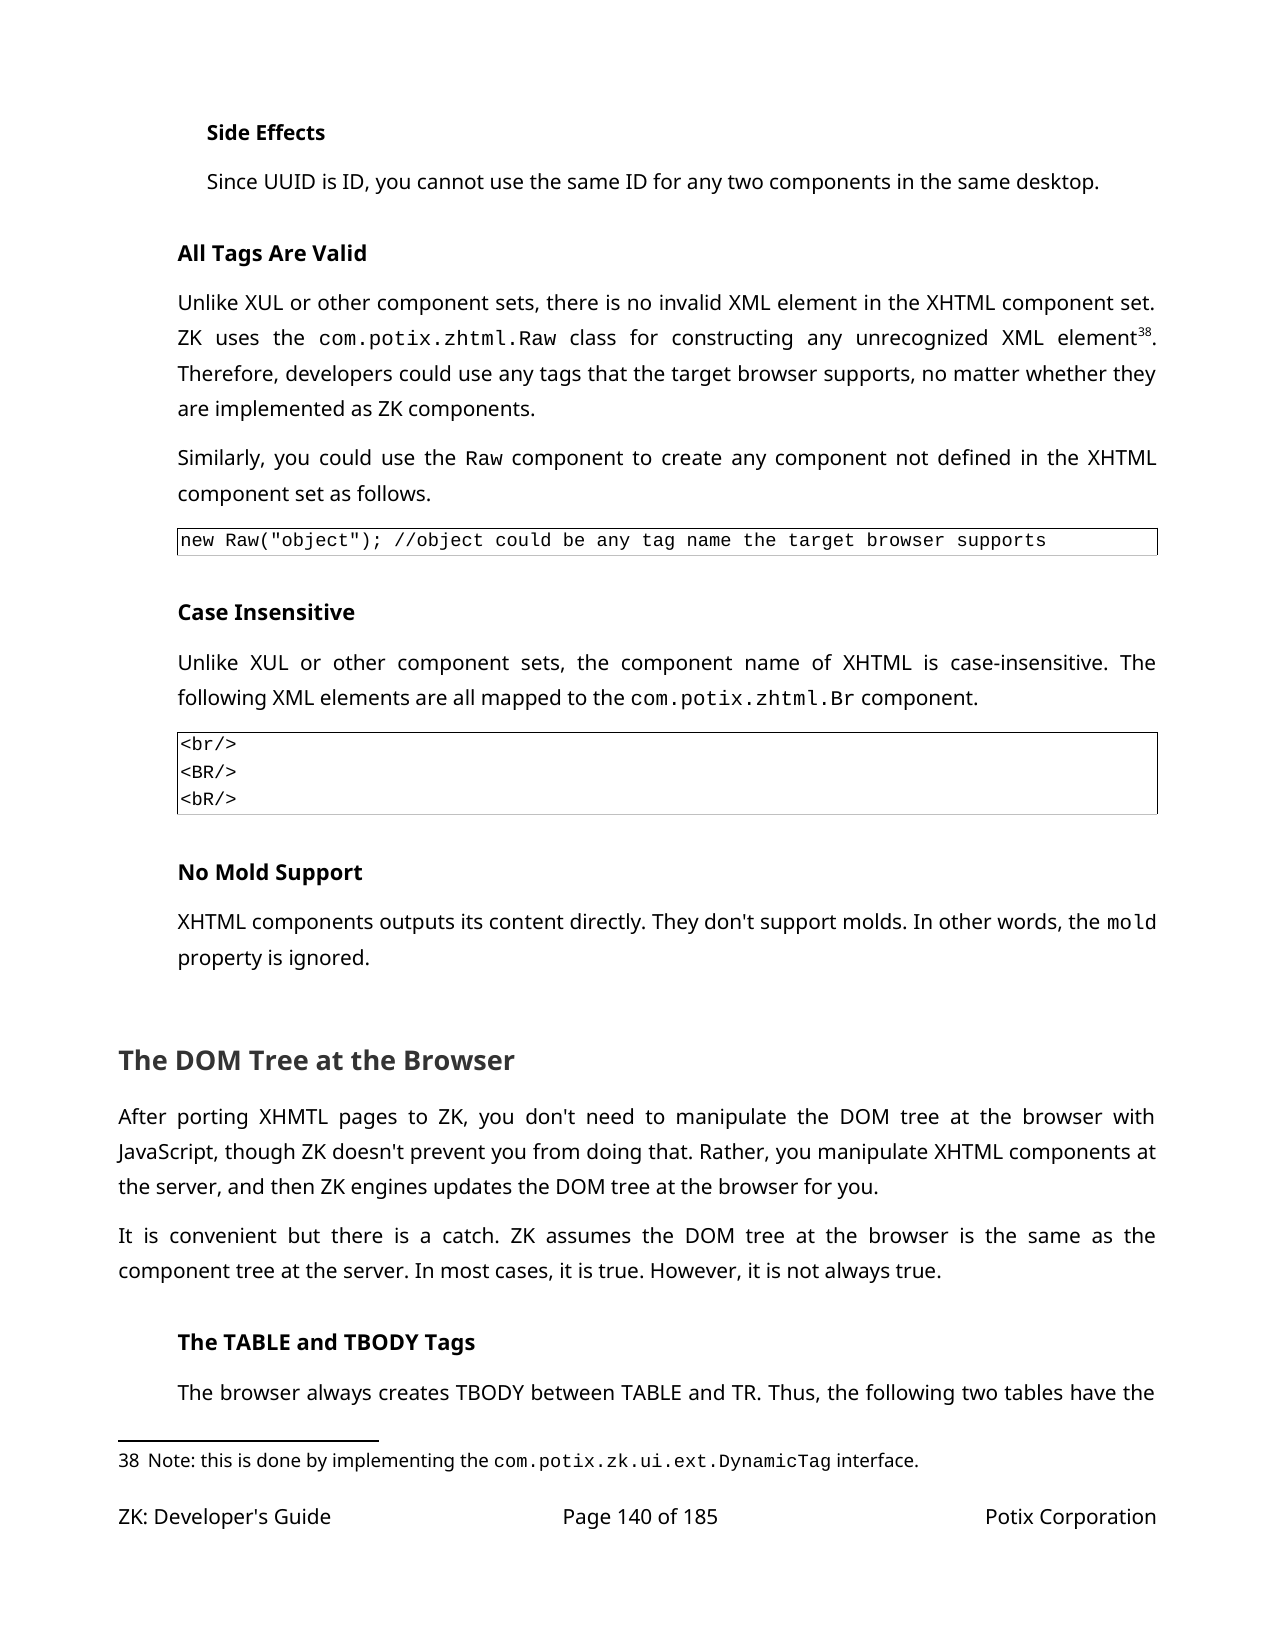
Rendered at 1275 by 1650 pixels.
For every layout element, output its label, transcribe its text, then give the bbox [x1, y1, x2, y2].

subtitle Side Effects [207, 118, 1157, 146]
text <bR/> [178, 787, 1157, 814]
text Unlike XUL or other component sets, the component name of XHTML is case-insensitive. The following XML elements are all mapped to the com.potix.zhtml.Br component. [177, 648, 1157, 712]
subtitle The TABLE and TBODY Tags [177, 1327, 1157, 1357]
subtitle No Mold Support [177, 856, 1157, 886]
subtitle The DOM Tree at the Browser [118, 1042, 1157, 1078]
text XHTML components outputs its content directly. They don't support molds. In other words, the mold property is ignored. [177, 907, 1157, 971]
text It is convenient but there is a catch. ZK assumes the DOM tree at the browser is the same as the component tree at the server. In most cases, it is true. However, it is not always true. [118, 1221, 1157, 1285]
text Note: this is done by implementing the com.potix.zk.ui.ext.DynamicTag interface. [118, 1447, 1157, 1473]
text Similarly, you could use the Raw component to create any component not defined in the XHTML component set as follows. [177, 443, 1157, 507]
text new Raw("object"); //object could be any tag name the target browser supports [178, 529, 1157, 555]
text Since UUID is ID, you cannot use the same ID for any two components in the same desktop. [207, 167, 1157, 195]
text <BR/> [178, 759, 1157, 784]
text Unlike XUL or other component sets, there is no invalid XML element in the XHTML component set. ZK uses the com.potix.zhtml.Raw class for constructing any unrecognized XML element. Therefore, developers could use any tags that the target browser supports, no matter whether they are implemented as ZK components. [177, 288, 1157, 422]
subtitle Case Insensitive [177, 597, 1157, 627]
text The browser always creates TBODY between TABLE and TR. Thus, the following two tables have the [177, 1378, 1157, 1406]
text <br/> [178, 733, 1157, 757]
subtitle All Tags Are Valid [177, 238, 1157, 268]
text After porting XHMTL pages to ZK, you don't need to manipulate the DOM tree at the browser with JavaScript, though ZK doesn't prevent you from doing that. Rather, you manipulate XHTML components at the server, and then ZK engines updates the DOM tree at the browser for you. [118, 1102, 1157, 1201]
